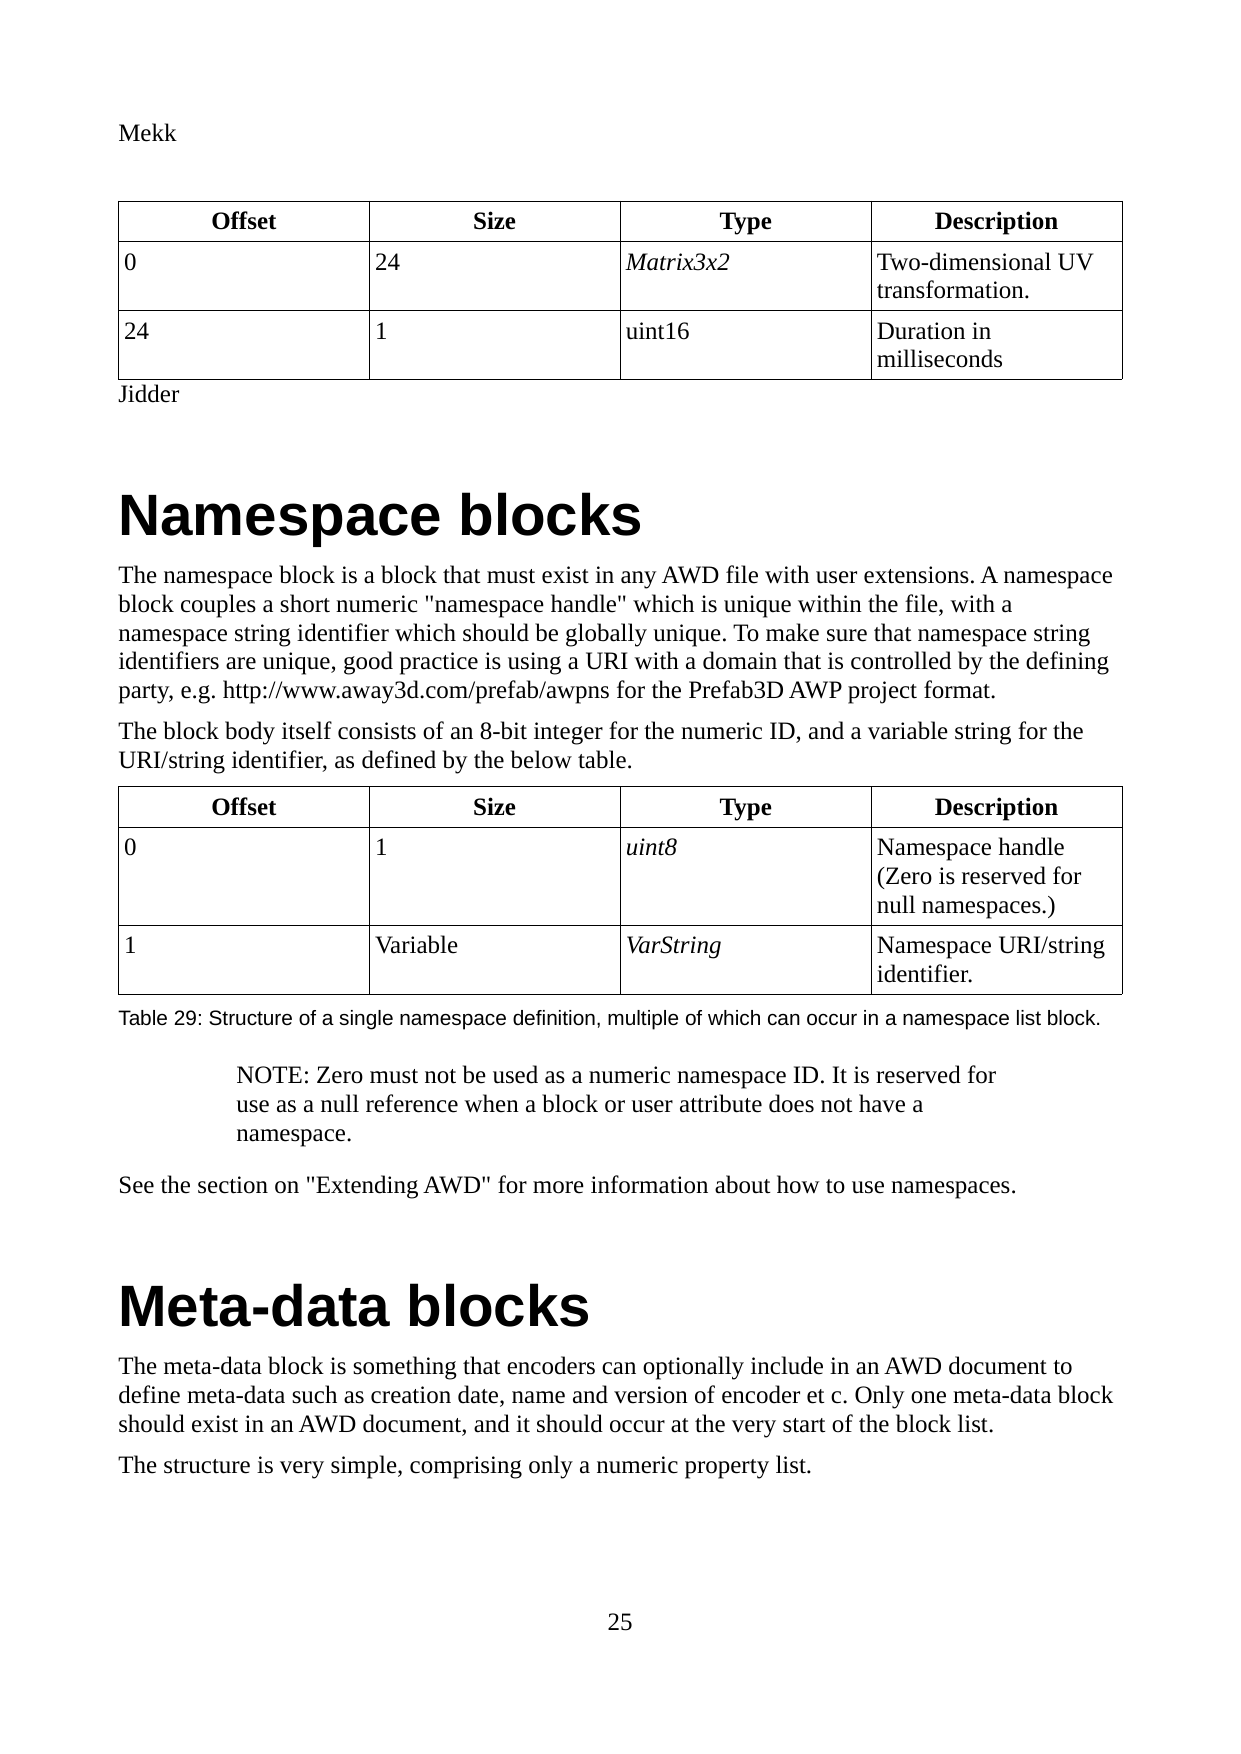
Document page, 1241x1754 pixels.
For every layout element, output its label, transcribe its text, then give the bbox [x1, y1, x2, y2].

table_cell 24 [370, 242, 620, 310]
table_cell Namespace handle (Zero is reserved for null namespaces.) [872, 828, 1122, 924]
table_header Size [370, 202, 620, 241]
table_cell uint8 [621, 828, 871, 924]
table_cell 0 [119, 828, 369, 924]
table_header Offset [119, 202, 369, 241]
table_header Offset [119, 787, 369, 827]
subtitle Namespace blocks [118, 481, 1122, 548]
table_header Type [621, 202, 871, 241]
table_cell 1 [119, 926, 369, 993]
text Jidder [118, 380, 1122, 408]
table_cell 24 [119, 311, 369, 379]
text NOTE: Zero must not be used as a numeric namespace ID. It is reserved for use as a null reference when a block or user attribute does not have a namespace. [236, 1060, 1004, 1146]
table_cell 0 [119, 242, 369, 310]
table_cell Matrix3x2 [621, 242, 871, 310]
table_cell 1 [370, 311, 620, 379]
table_cell Two-dimensional UV transformation. [872, 242, 1122, 310]
table_header Type [621, 787, 871, 827]
text The namespace block is a block that must exist in any AWD file with user extensions. A namespace block couples a short numeric "namespace handle" which is unique within the file, with a namespace string identifier which should be globally unique. To make sure that namespace string identifiers are unique, good practice is using a URI with a domain that is controlled by the defining party, e.g. http://www.away3d.com/prefab/awpns for the Prefab3D AWP project format. [118, 560, 1122, 704]
text Table 29: Structure of a single namespace definition, multiple of which can occur in a namespace list block. [118, 1006, 1122, 1030]
table_cell 1 [370, 828, 620, 924]
text See the section on "Extending AWD" for more information about how to use namespaces. [118, 1171, 1122, 1199]
table_cell uint16 [621, 311, 871, 379]
subtitle Meta-data blocks [118, 1272, 1122, 1339]
table_cell Namespace URI/string identifier. [872, 926, 1122, 993]
text The structure is very simple, comprising only a numeric property list. [118, 1450, 1122, 1479]
table_header Description [872, 202, 1122, 241]
table_cell Variable [370, 926, 620, 993]
table_cell VarString [621, 926, 871, 993]
table_cell Duration in milliseconds [872, 311, 1122, 379]
text The meta-data block is something that encoders can optionally include in an AWD document to define meta-data such as creation date, name and version of encoder et c. Only one meta-data block should exist in an AWD document, and it should occur at the very start of the block list. [118, 1351, 1122, 1438]
text Mekk [118, 118, 1122, 147]
table_header Size [370, 787, 620, 827]
table_header Description [872, 787, 1122, 827]
text The block body itself consists of an 8-bit integer for the numeric ID, and a variable string for the URI/string identifier, as defined by the below table. [118, 716, 1122, 774]
